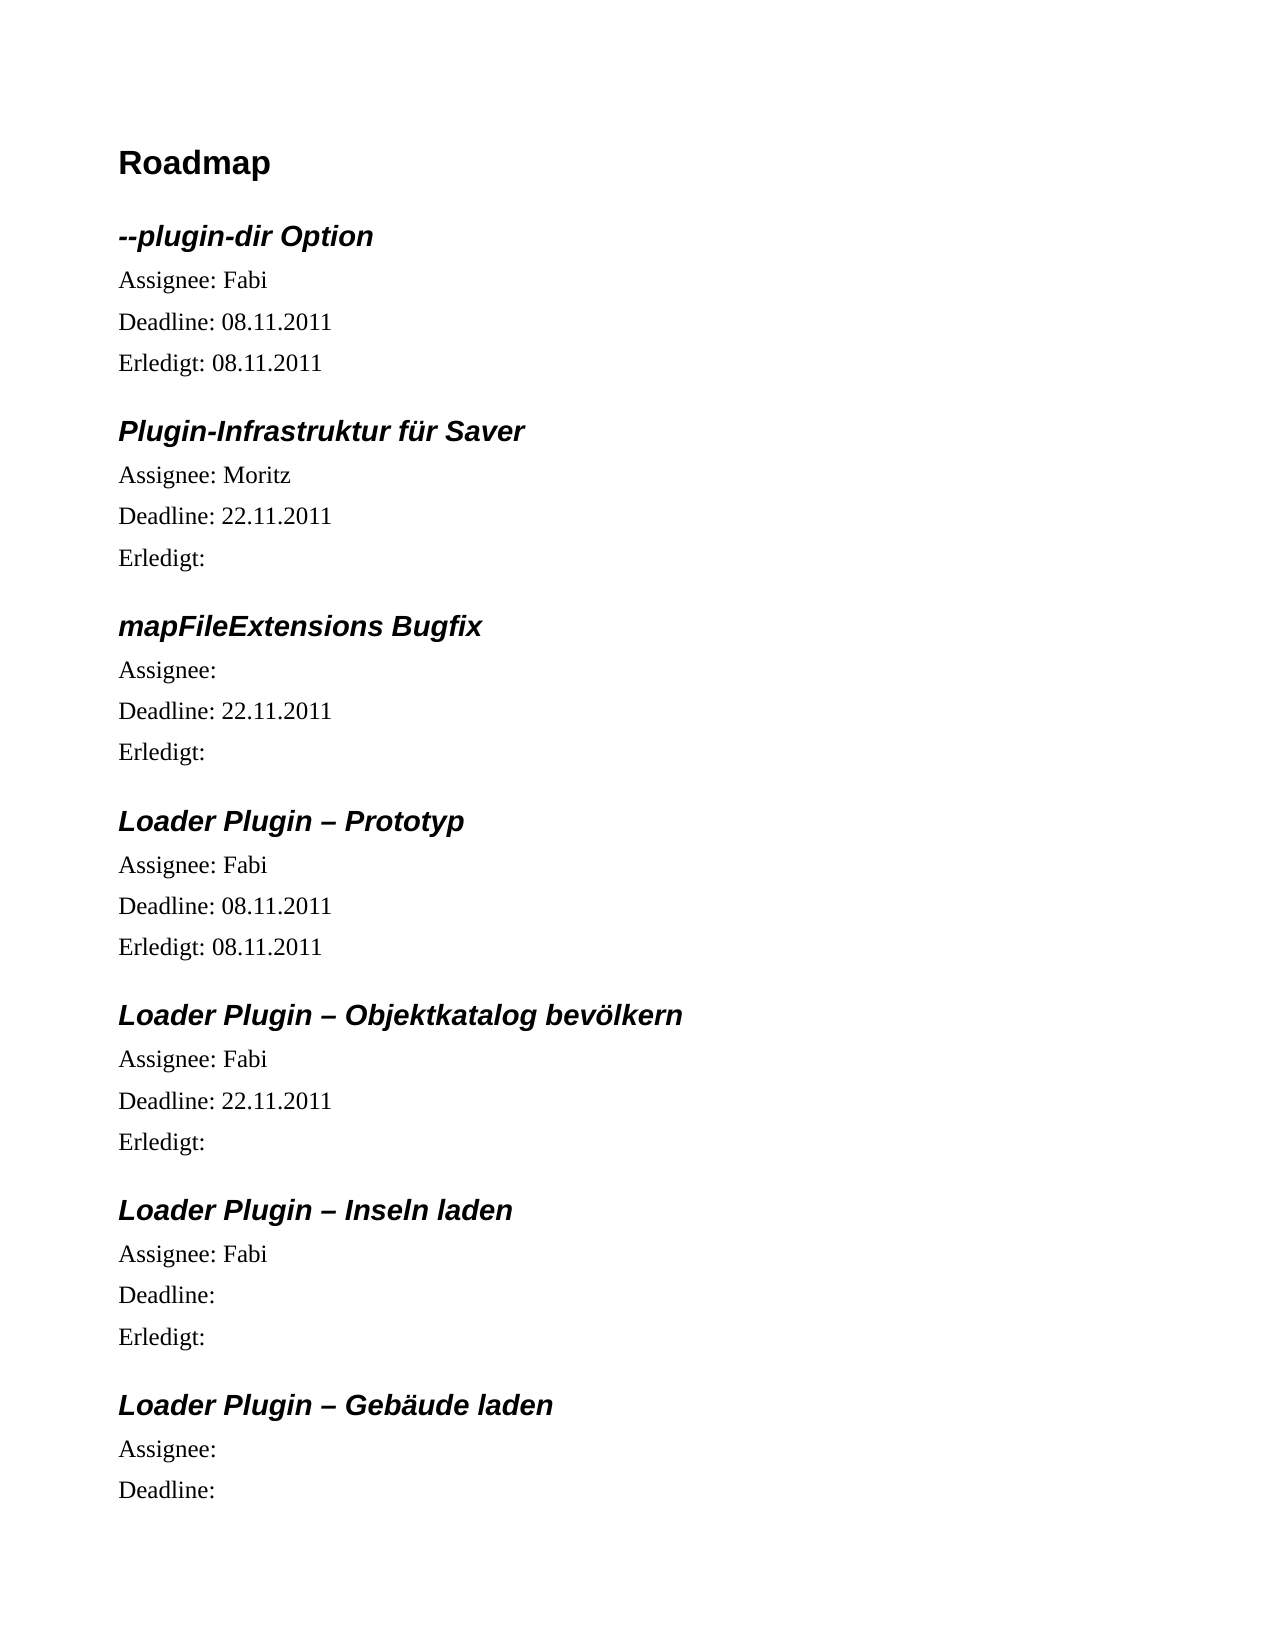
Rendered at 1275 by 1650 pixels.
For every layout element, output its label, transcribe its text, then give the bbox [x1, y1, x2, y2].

text Deadline: 22.11.2011 [118, 501, 1157, 530]
text Erledigt: [118, 1322, 1157, 1351]
text Assignee: [118, 1434, 1157, 1463]
text Assignee: Fabi [118, 1239, 1157, 1268]
text Assignee: Fabi [118, 265, 1157, 294]
text Assignee: Moritz [118, 460, 1157, 489]
text Deadline: 22.11.2011 [118, 1086, 1157, 1114]
text Assignee: [118, 655, 1157, 684]
text Deadline: 22.11.2011 [118, 696, 1157, 725]
text Deadline: [118, 1475, 1157, 1504]
text Erledigt: 08.11.2011 [118, 932, 1157, 961]
text Erledigt: 08.11.2011 [118, 348, 1157, 377]
subtitle Loader Plugin – Prototyp [118, 804, 1157, 837]
subtitle --plugin-dir Option [118, 219, 1157, 253]
text Deadline: 08.11.2011 [118, 891, 1157, 920]
subtitle Loader Plugin – Objektkatalog bevölkern [118, 998, 1157, 1032]
text Erledigt: [118, 737, 1157, 766]
text Erledigt: [118, 543, 1157, 571]
text Assignee: Fabi [118, 850, 1157, 878]
subtitle Loader Plugin – Gebäude laden [118, 1388, 1157, 1422]
subtitle Loader Plugin – Inseln laden [118, 1193, 1157, 1227]
text Assignee: Fabi [118, 1044, 1157, 1073]
subtitle mapFileExtensions Bugfix [118, 609, 1157, 642]
text Deadline: [118, 1281, 1157, 1309]
subtitle Roadmap [118, 143, 1157, 182]
text Deadline: 08.11.2011 [118, 307, 1157, 335]
text Erledigt: [118, 1127, 1157, 1156]
subtitle Plugin-Infrastruktur für Saver [118, 414, 1157, 448]
